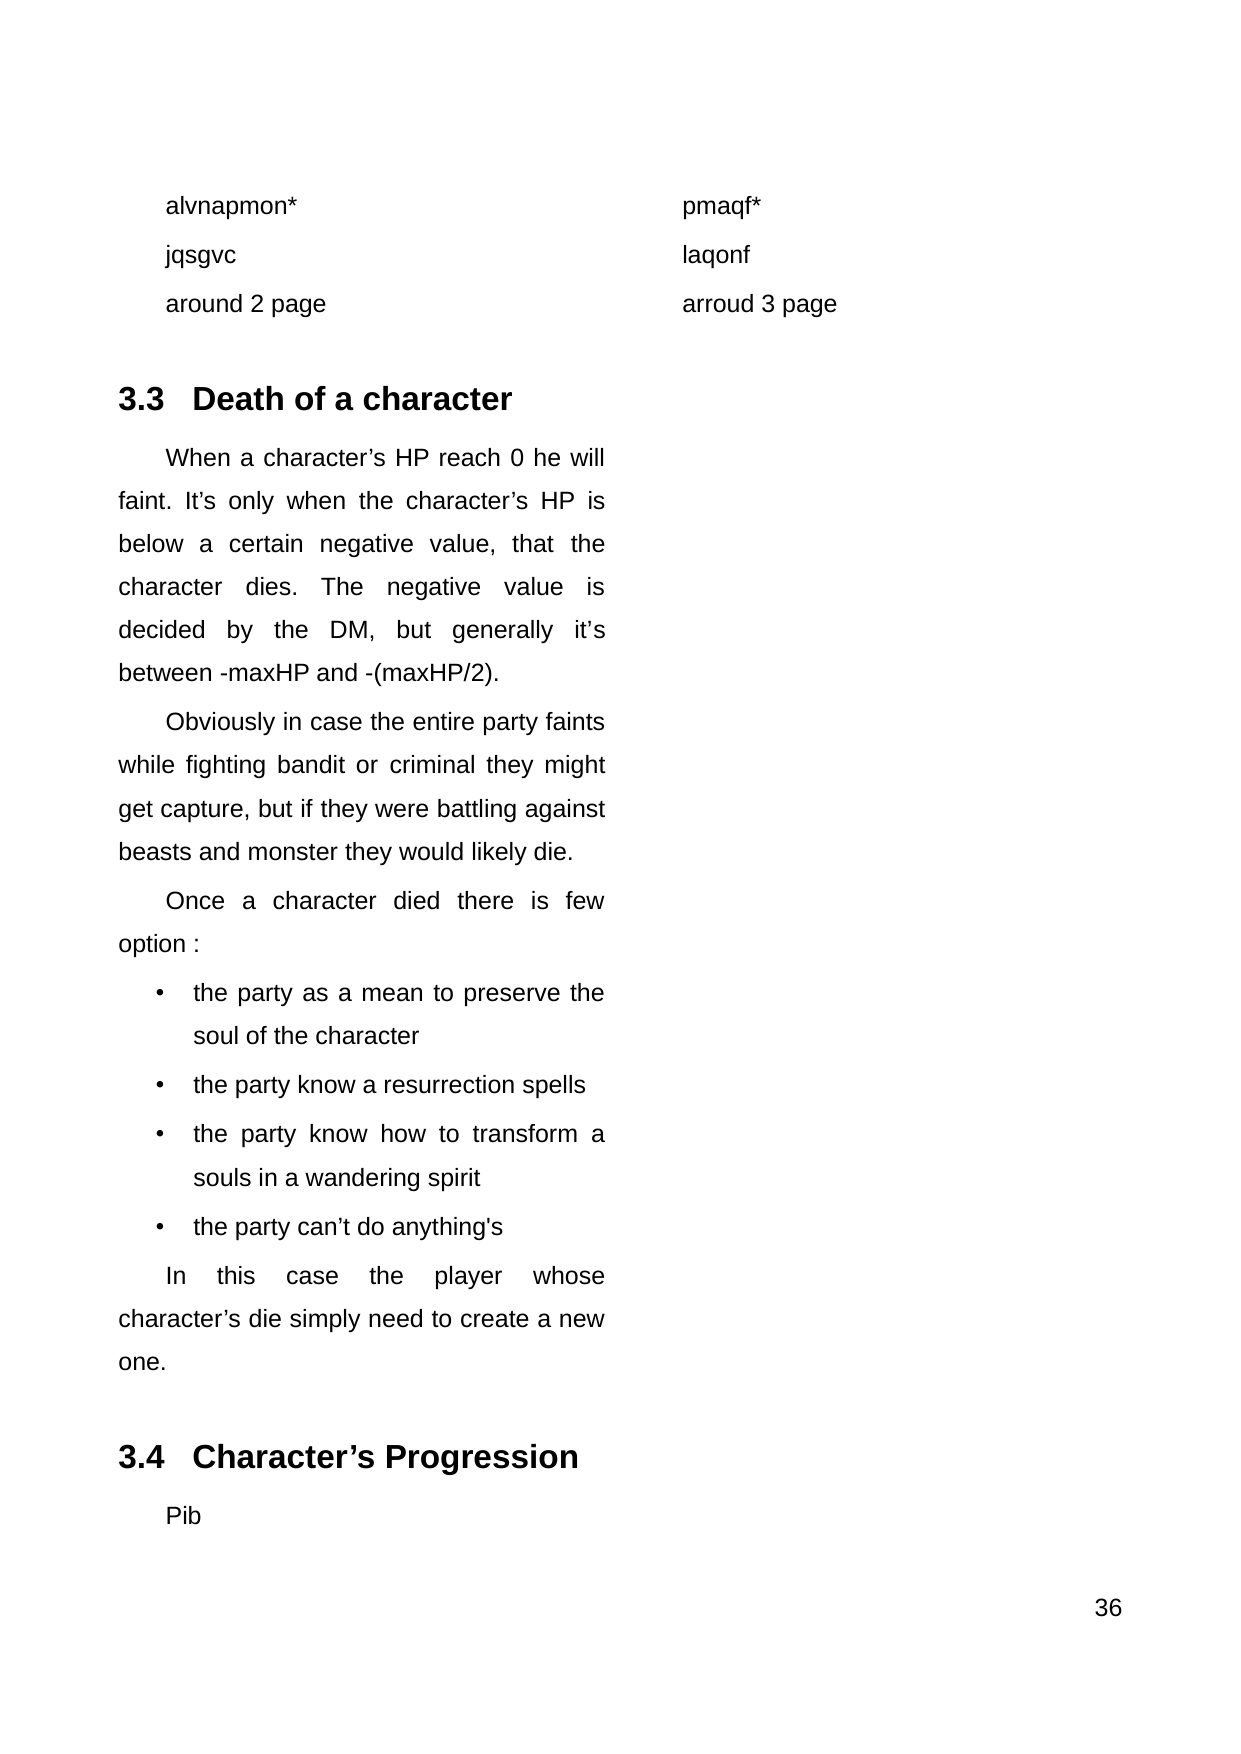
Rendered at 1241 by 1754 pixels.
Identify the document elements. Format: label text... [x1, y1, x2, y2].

text Obviously in case the entire party faints while fighting bandit or criminal they might get capture, but if they were battling against beasts and monster they would likely die. [118, 707, 605, 866]
subtitle Character’s Progression [118, 1438, 605, 1476]
text alvnapmon* [118, 191, 605, 219]
text pmaqf* [635, 191, 1122, 219]
text Pib [118, 1501, 605, 1530]
list the party can’t do anything's [156, 1212, 605, 1241]
text arroud 3 page [635, 289, 1122, 317]
text When a character’s HP reach 0 he will faint. It’s only when the character’s HP is below a certain negative value, that the character dies. The negative value is decided by the DM, but generally it’s between -maxHP and -(maxHP/2). [118, 443, 605, 687]
list the party know how to transform a souls in a wandering spirit [156, 1119, 605, 1191]
text around 2 page [118, 289, 605, 317]
text laqonf [635, 240, 1122, 268]
list the party as a mean to preserve the soul of the character [156, 978, 605, 1050]
list the party know a resurrection spells [156, 1070, 605, 1099]
text jqsgvc [118, 240, 605, 268]
subtitle Death of a character [118, 379, 605, 418]
text In this case the player whose character’s die simply need to create a new one. [118, 1261, 605, 1376]
text Once a character died there is few option : [118, 886, 605, 958]
